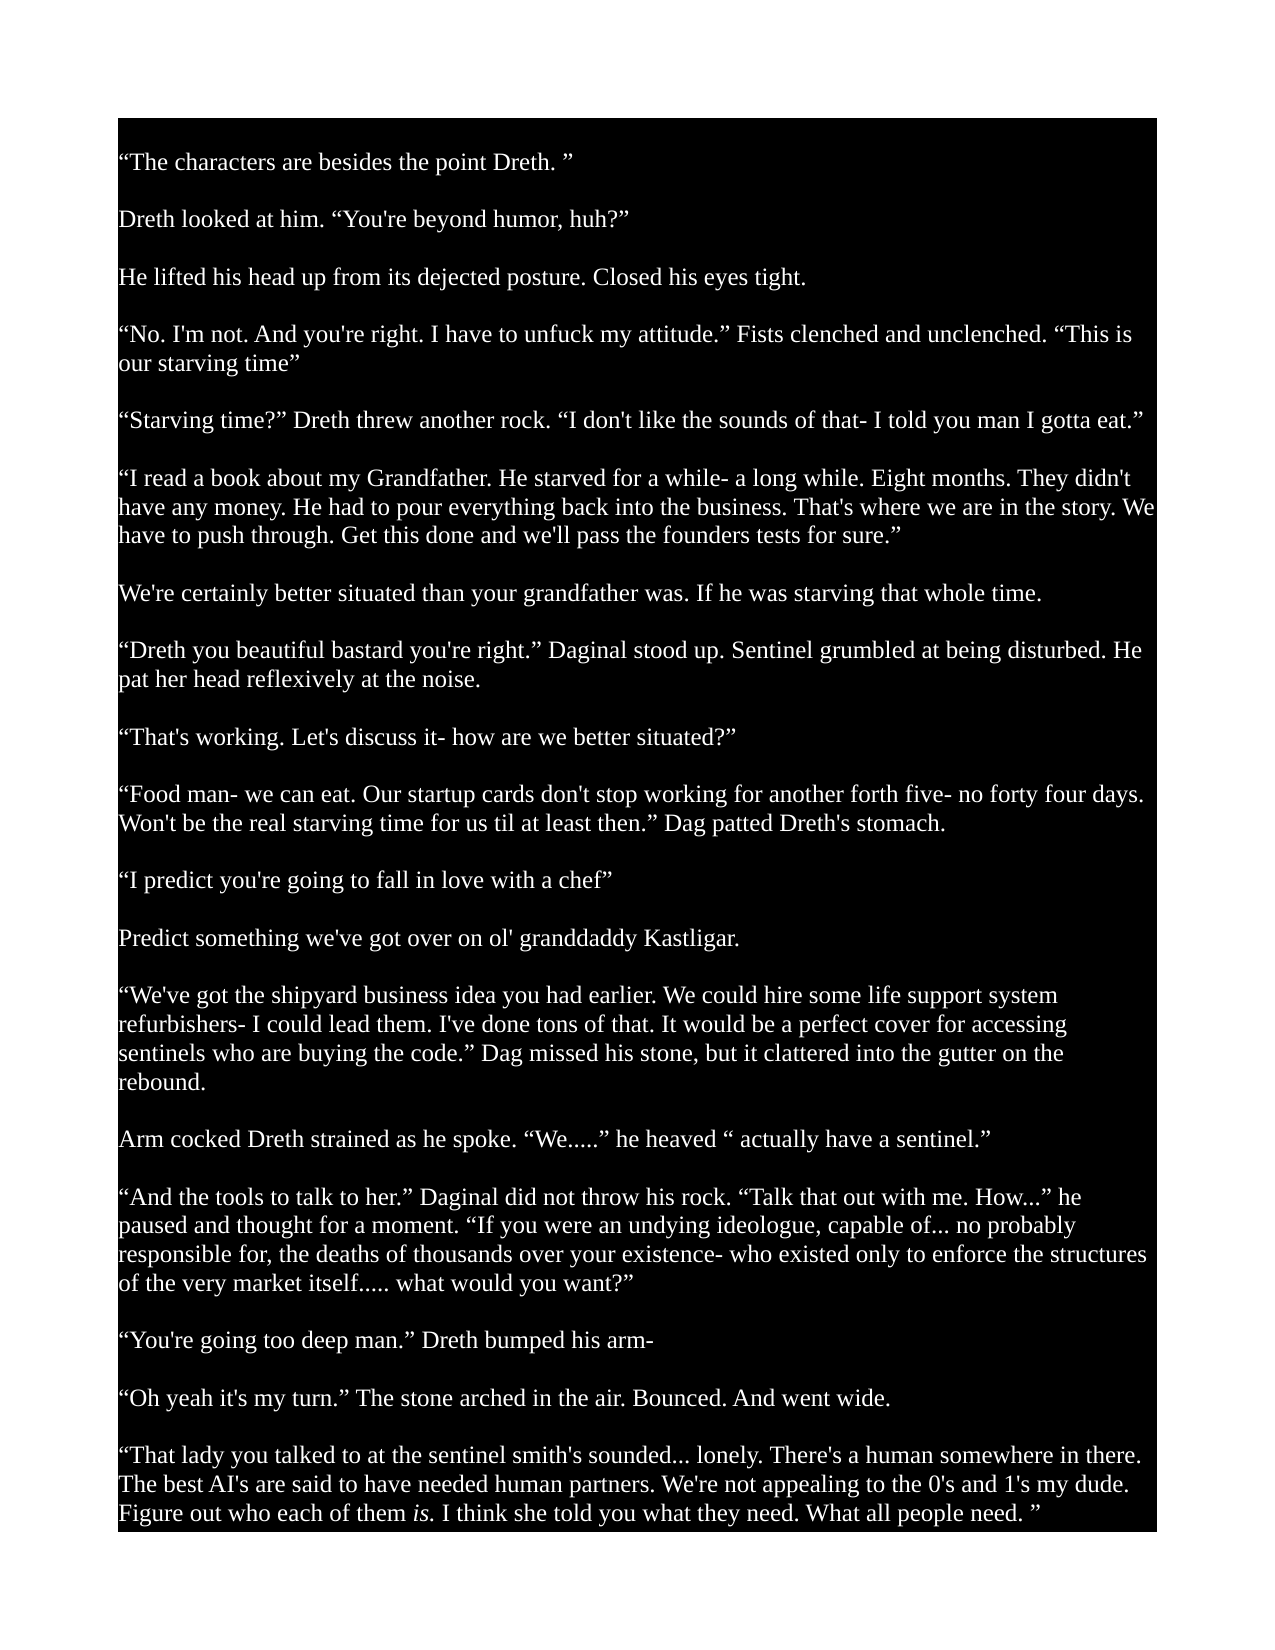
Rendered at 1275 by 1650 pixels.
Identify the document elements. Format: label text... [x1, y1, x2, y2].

text He lifted his head up from its dejected posture. Closed his eyes tight. “No. I'm not. And you're right. I have to unfuck my attitude.” Fists clenched and unclenched. “This is our starving time” “Starving time?” Dreth threw another rock. “I don't like the sounds of that- I told you man I gotta eat.” [118, 262, 1157, 434]
text “That's working. Let's discuss it- how are we better situated?” “Food man- we can eat. Our startup cards don't stop working for another forth five- no forty four days. Won't be the real starving time for us til at least then.” Dag patted Dreth's stomach. “I predict you're going to fall in love with a chef” [118, 722, 1157, 894]
text Arm cocked Dreth strained as he spoke. “We.....” he heaved “ actually have a sentinel.” [118, 1124, 1157, 1153]
text “The characters are besides the point Dreth. ” [118, 118, 1157, 176]
text “You're going too deep man.” Dreth bumped his arm- “Oh yeah it's my turn.” The stone arched in the air. Bounced. And went wide. [118, 1326, 1157, 1412]
text “That lady you talked to at the sentinel smith's sounded... lonely. There's a human somewhere in there. The best AI's are said to have needed human partners. We're not appealing to the 0's and 1's my dude. Figure out who each of them is. I think she told you what they need. What all people need. ” [118, 1441, 1157, 1527]
text Predict something we've got over on ol' granddaddy Kastligar. [118, 923, 1157, 952]
text “I read a book about my Grandfather. He starved for a while- a long while. Eight months. They didn't have any money. He had to pour everything back into the business. That's where we are in the story. We have to push through. Get this done and we'll pass the founders tests for sure.” [118, 463, 1157, 549]
text “And the tools to talk to her.” Daginal did not throw his rock. “Talk that out with me. How...” he paused and thought for a moment. “If you were an undying ideologue, capable of... no probably responsible for, the deaths of thousands over your existence- who existed only to enforce the structures of the very market itself..... what would you want?” [118, 1182, 1157, 1297]
text “We've got the shipyard business idea you had earlier. We could hire some life support system refurbishers- I could lead them. I've done tons of that. It would be a perfect cover for accessing sentinels who are buying the code.” Dag missed his stone, but it clattered into the gutter on the rebound. [118, 981, 1157, 1096]
text We're certainly better situated than your grandfather was. If he was starving that whole time. “Dreth you beautiful bastard you're right.” Daginal stood up. Sentinel grumbled at being disturbed. He pat her head reflexively at the noise. [118, 578, 1157, 693]
text Dreth looked at him. “You're beyond humor, huh?” [118, 204, 1157, 233]
